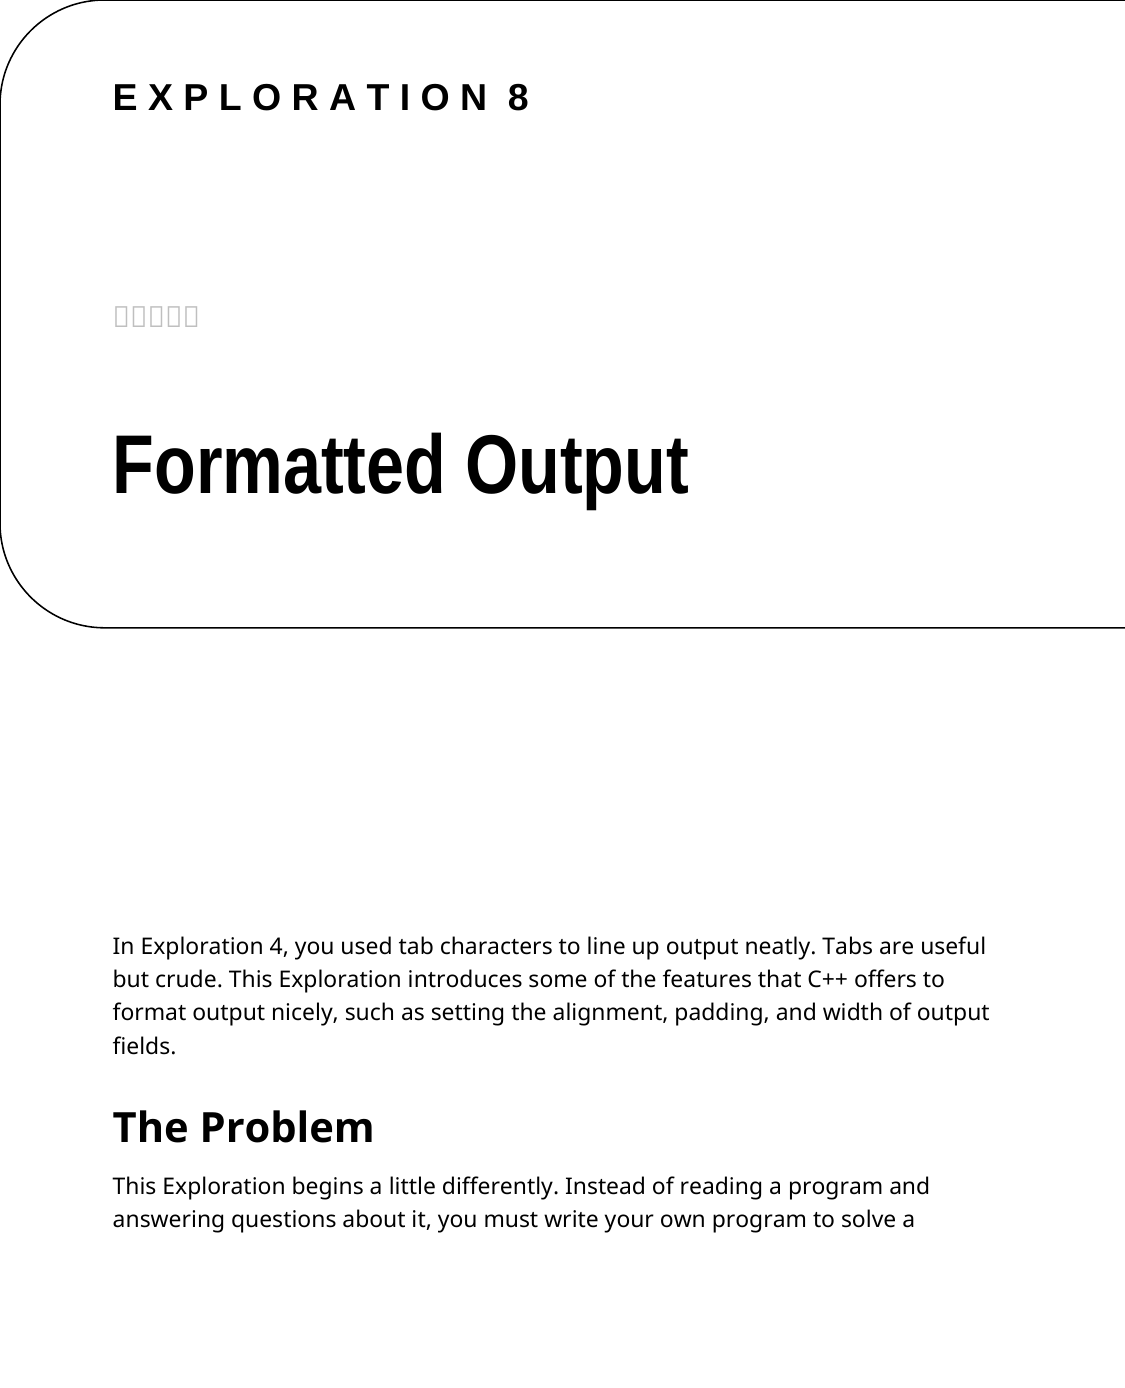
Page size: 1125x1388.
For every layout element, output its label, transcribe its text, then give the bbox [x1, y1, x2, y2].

subtitle The Problem [112, 1098, 1012, 1155]
text This Exploration begins a little differently. Instead of reading a program and answering questions about it, you must write your own program to solve a [112, 1168, 1012, 1234]
text In Exploration 4, you used tab characters to line up output neatly. Tabs are useful but crude. This Exploration introduces some of the features that C++ offers to format output nicely, such as setting the alignment, padding, and width of output fields. [112, 927, 1012, 1061]
title Formatted Output [112, 416, 1012, 511]
